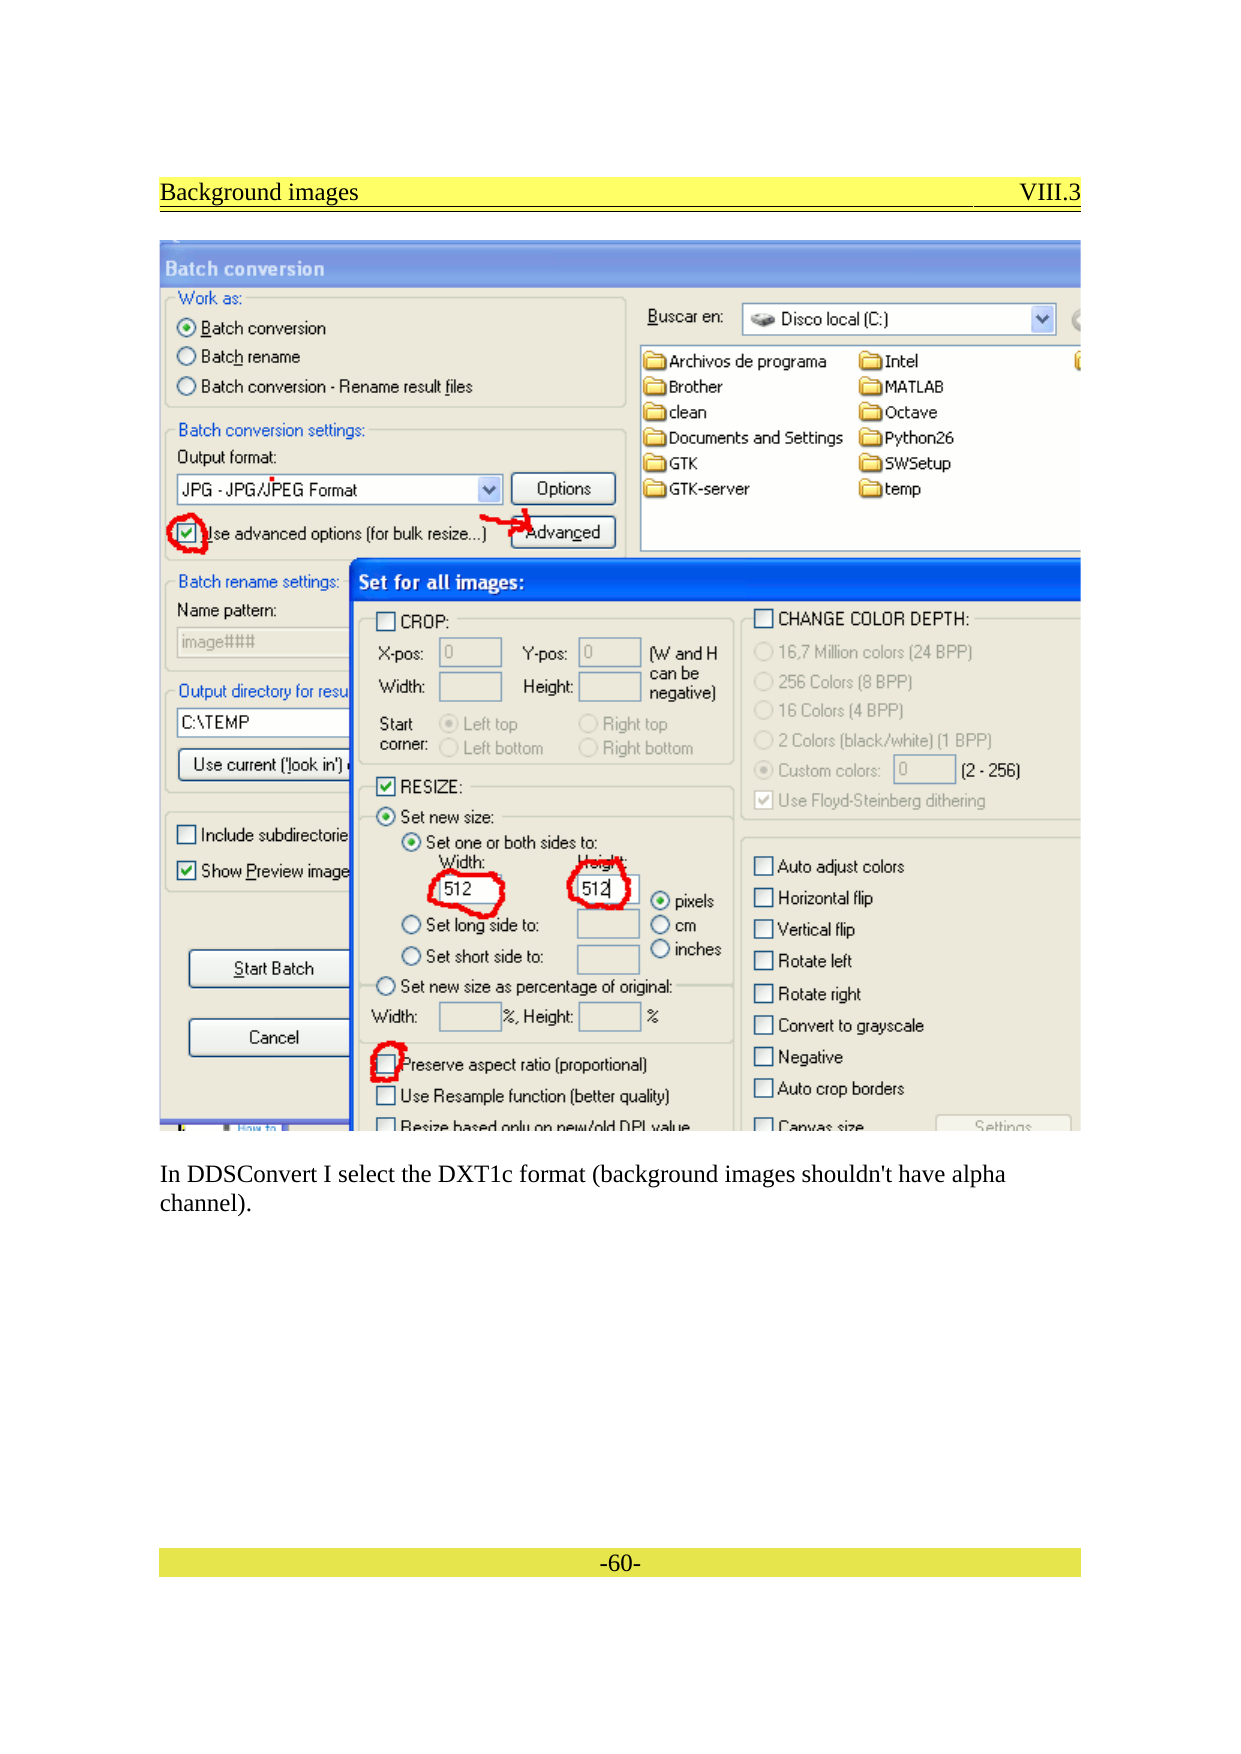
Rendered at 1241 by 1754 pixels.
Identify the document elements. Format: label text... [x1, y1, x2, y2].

text In DDSConvert I select the DXT1c format (background images shouldn't have alpha channel). [159, 1159, 1081, 1216]
picture [159, 240, 1081, 1131]
